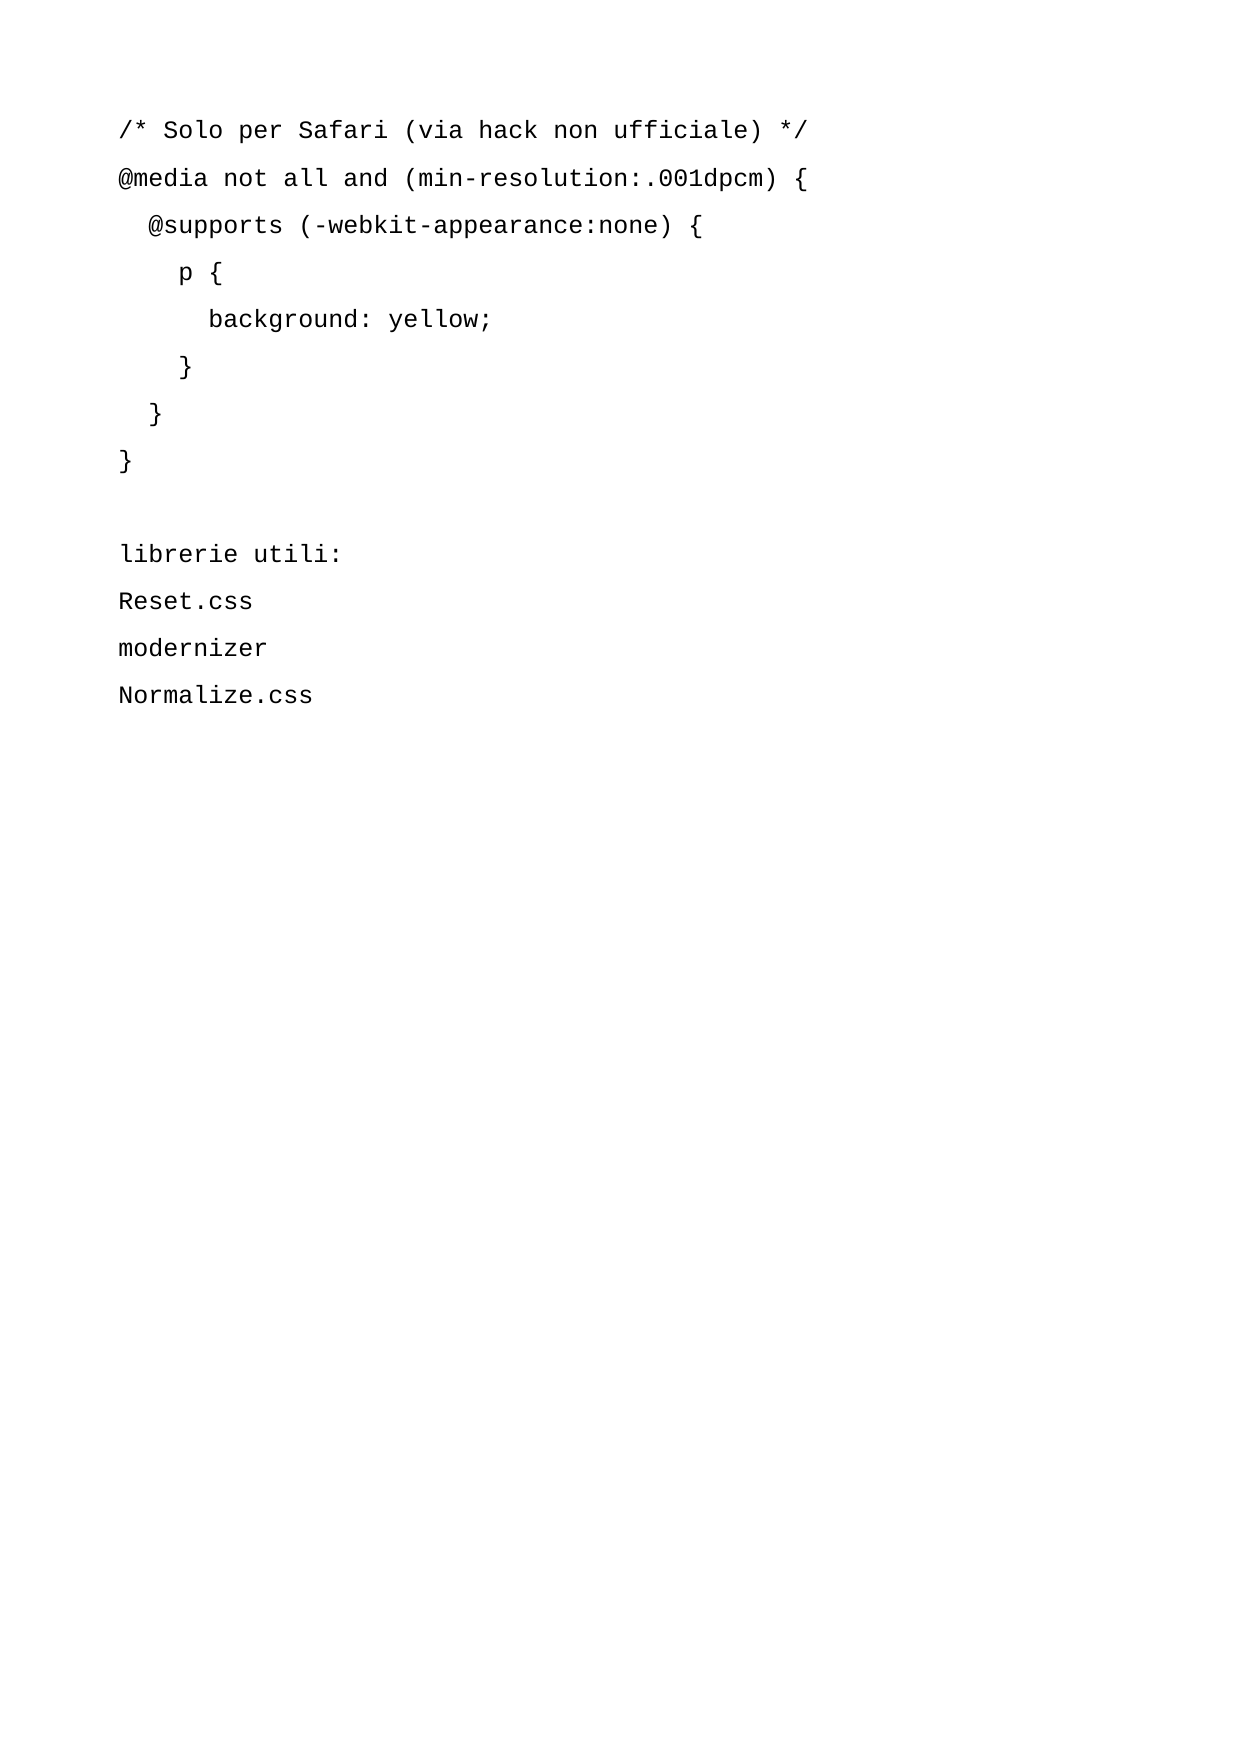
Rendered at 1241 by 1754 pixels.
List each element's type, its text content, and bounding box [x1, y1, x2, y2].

text } [118, 401, 1122, 429]
text @media not all and (min-resolution:.001dpcm) { [118, 165, 1122, 193]
text } [118, 353, 1122, 382]
text /* Solo per Safari (via hack non ufficiale) */ [118, 118, 1122, 146]
text Reset.css [118, 589, 1122, 617]
text modernizer [118, 636, 1122, 664]
text background: yellow; [118, 306, 1122, 335]
text Normalize.css [118, 683, 1122, 711]
text p { [118, 259, 1122, 288]
text } [118, 448, 1122, 476]
text @supports (-webkit-appearance:none) { [118, 212, 1122, 241]
text librerie utili: [118, 542, 1122, 570]
